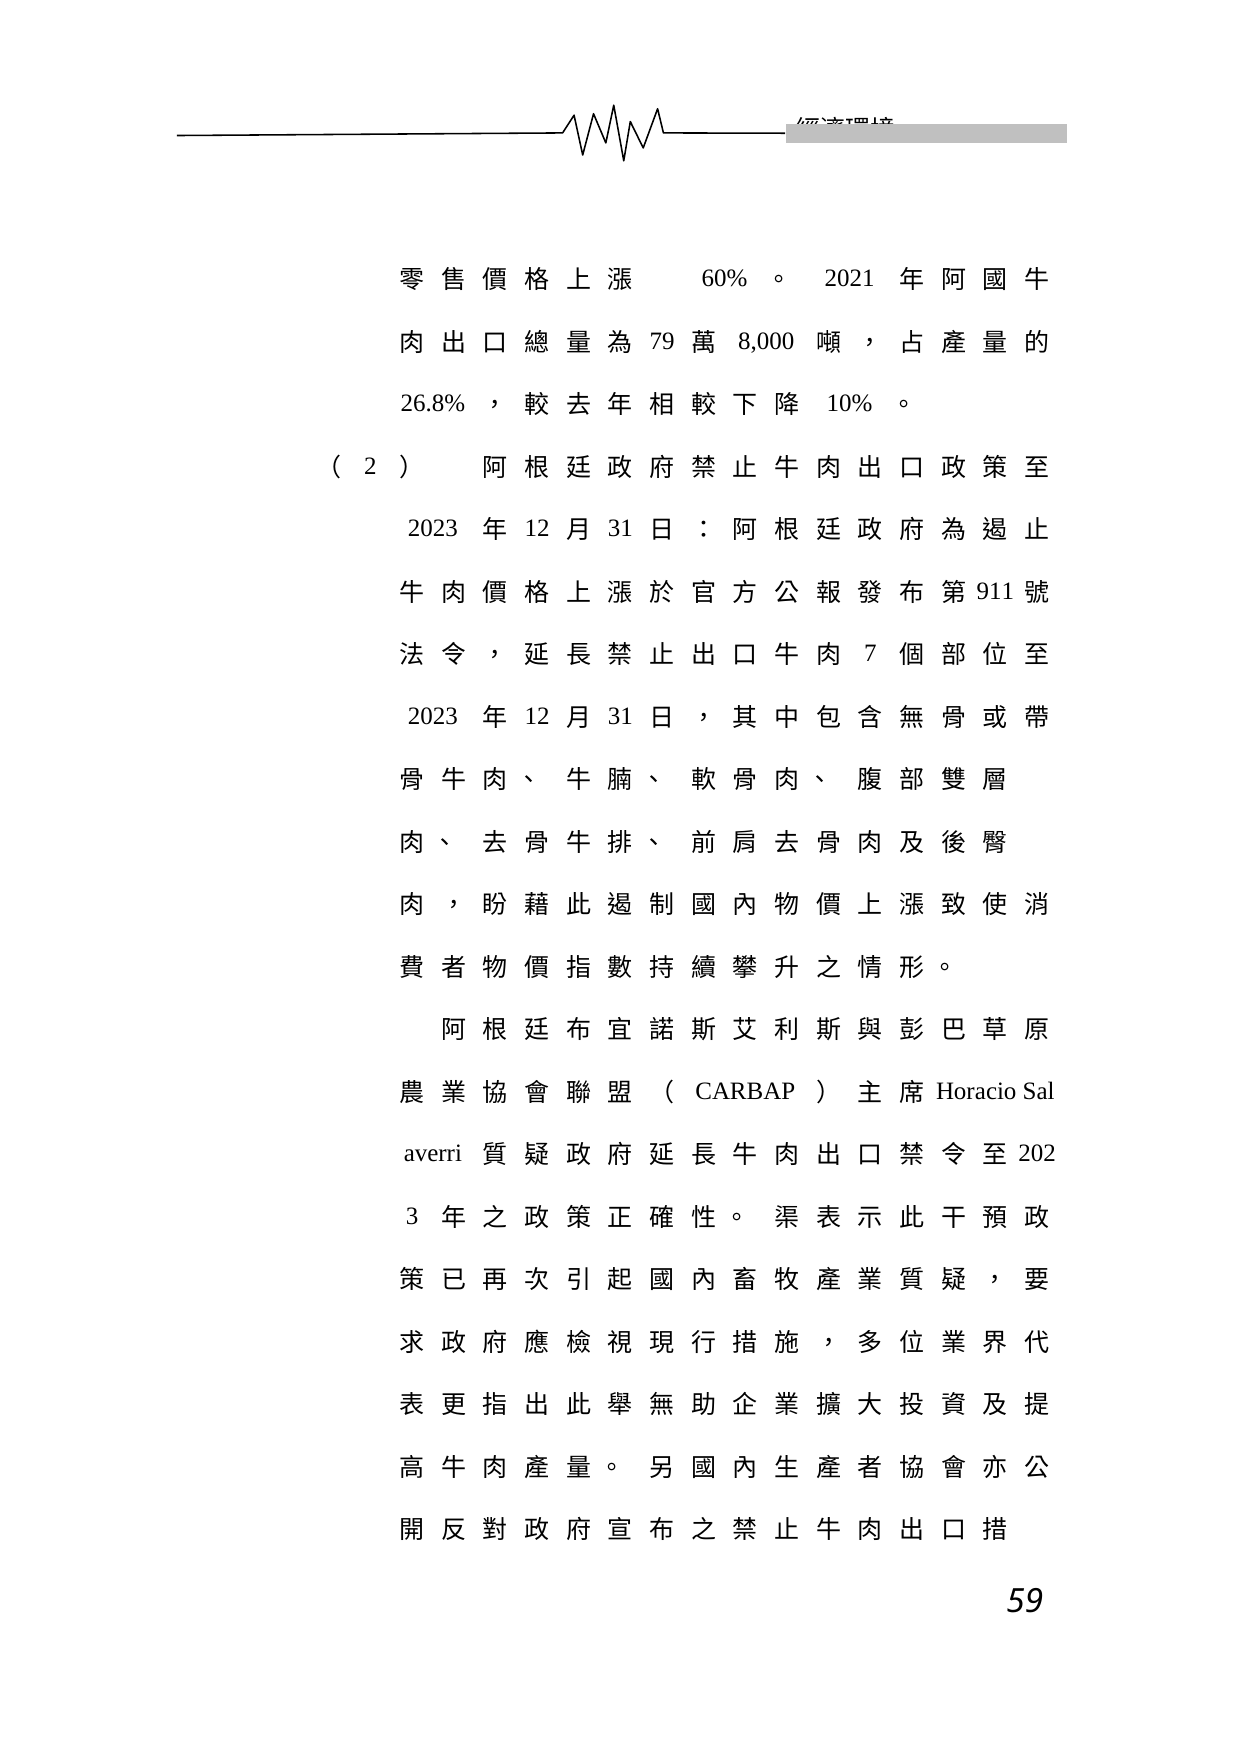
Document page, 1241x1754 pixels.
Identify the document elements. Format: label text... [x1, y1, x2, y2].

text 零售價格上漲 60%。2021年阿國牛肉出口總量為79萬8,000噸，占產量的26.8%，較去年相較下降10%。 [306, 236, 1058, 424]
text 阿根廷布宜諾斯艾利斯與彭巴草原農業協會聯盟（CARBAP）主席Horacio Salaverri質疑政府延長牛肉出口禁令至2023年之政策正確性。渠表示此干預政策已再次引起國內畜牧產業質疑，要求政府應檢視現行措施，多位業界代表更指出此舉無助企業擴大投資及提高牛肉產量。另國內生產者協會亦公開反對政府宣布之禁止牛肉出口措 [367, 986, 1058, 1549]
text （2） 阿根廷政府禁止牛肉出口政策至2023年12月31日：阿根廷政府為遏止牛肉價格上漲於官方公報發布第911號法令，延長禁止出口牛肉7個部位至2023年12月31日，其中包含無骨或帶骨牛肉、牛腩、軟骨肉、腹部雙層肉、去骨牛排、前肩去骨肉及後臀肉，盼藉此遏制國內物價上漲致使消費者物價指數持續攀升之情形。 [306, 424, 1058, 986]
